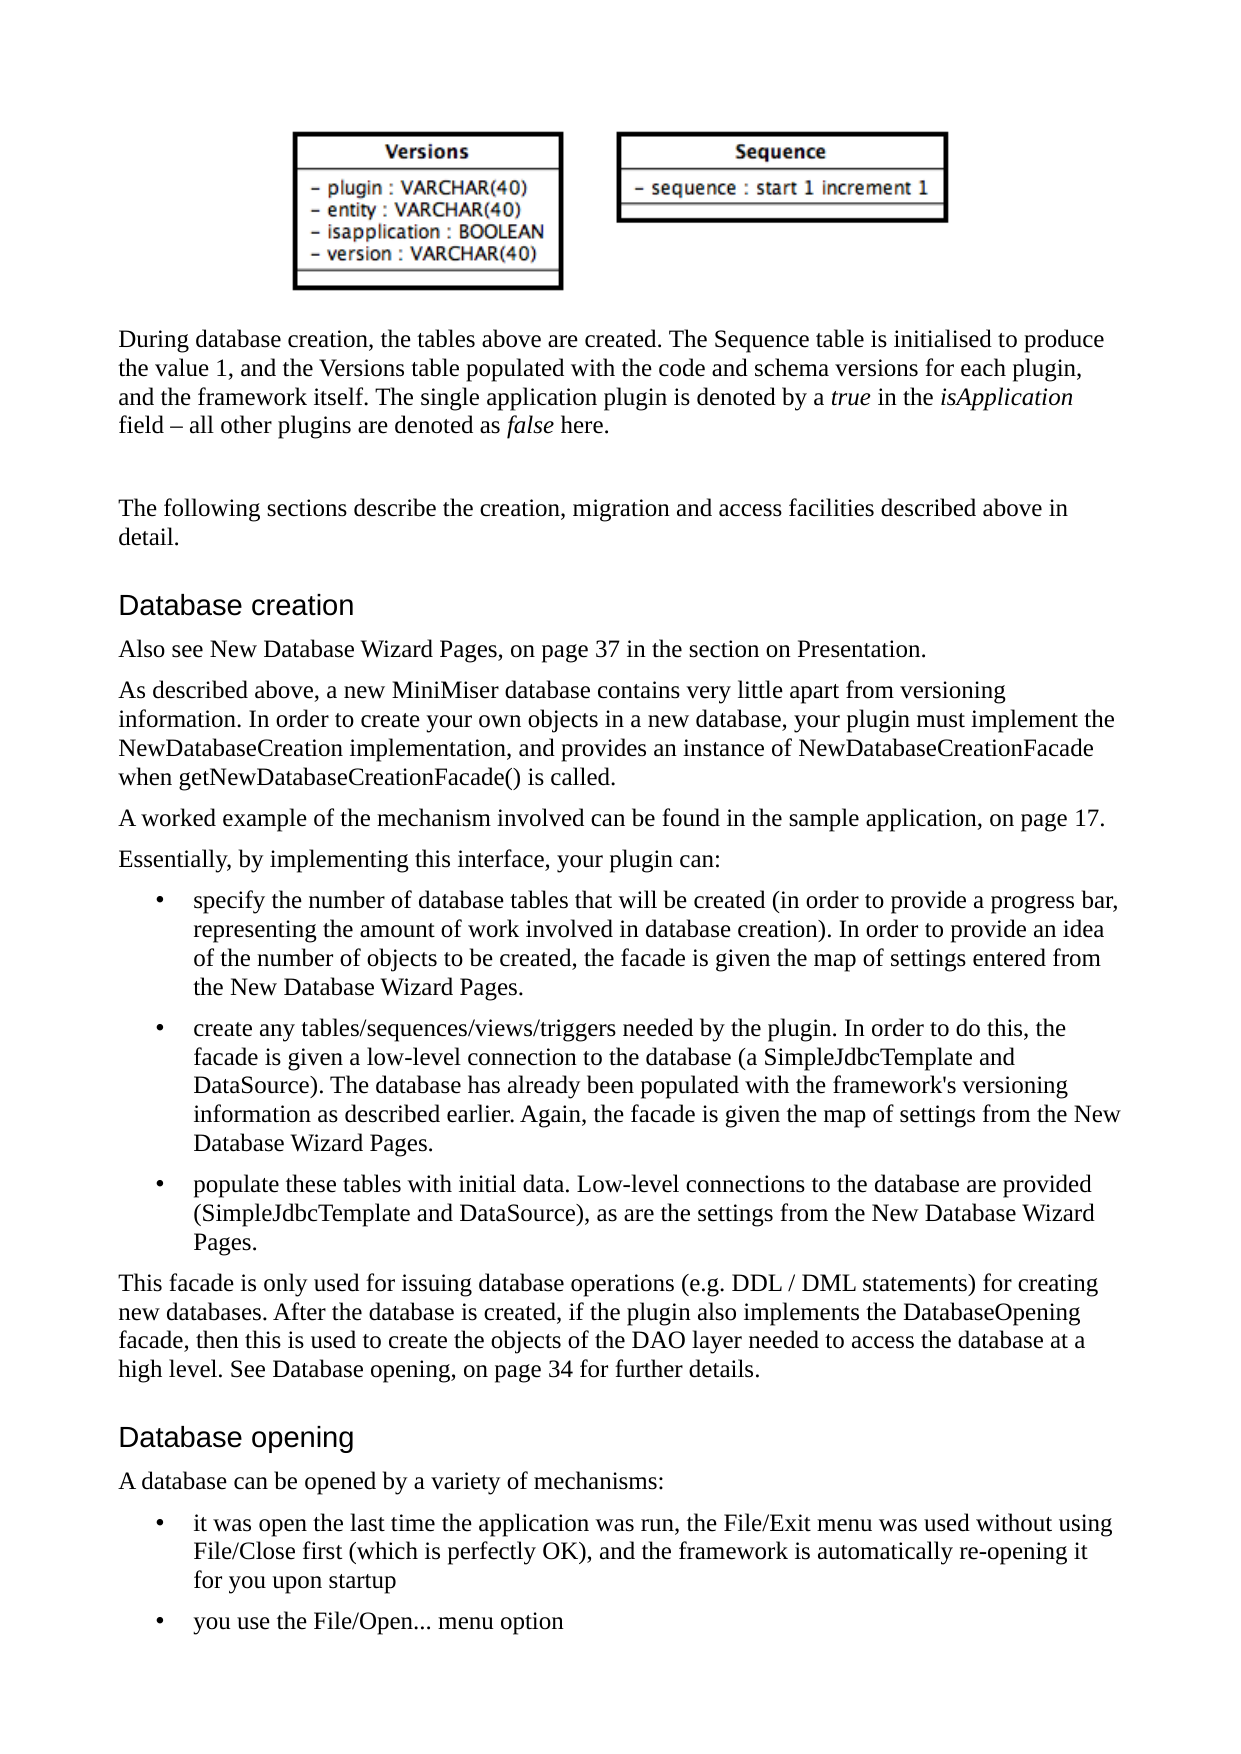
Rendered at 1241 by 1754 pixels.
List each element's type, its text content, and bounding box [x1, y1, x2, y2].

list create any tables/sequences/views/triggers needed by the plugin. In order to do this, the facade is given a low-level connection to the database (a SimpleJdbcTemplate and DataSource). The database has already been populated with the framework's versioning information as described earlier. Again, the facade is given the map of settings from the New Database Wizard Pages. [156, 1013, 1122, 1157]
text As described above, a new MiniMiser database contains very little apart from versioning information. In order to create your own objects in a new database, your plugin must implement the NewDatabaseCreation implementation, and provides an instance of NewDatabaseCreationFacade when getNewDatabaseCreationFacade() is called. [118, 675, 1122, 790]
list you use the File/Open... menu option [156, 1606, 1122, 1635]
list populate these tables with initial data. Low-level connections to the database are provided (SimpleJdbcTemplate and DataSource), as are the settings from the New Database Wizard Pages. [156, 1169, 1122, 1255]
text During database creation, the tables above are created. The Sequence table is initialised to produce the value 1, and the Versions table populated with the code and schema versions for each plugin, and the framework itself. The single application plugin is denoted by a true in the isApplication field – all other plugins are denoted as false here. [118, 324, 1122, 439]
text The following sections describe the creation, migration and access facilities described above in detail. [118, 493, 1122, 551]
text Essentially, by implementing this interface, your plugin can: [118, 844, 1122, 873]
text Also see New Database Wizard Pages, on page 37 in the section on Presentation. [118, 634, 1122, 663]
subtitle Database creation [118, 588, 1122, 622]
text This facade is only used for issuing database operations (e.g. DDL / DML statements) for creating new databases. After the database is created, if the plugin also implements the DatabaseOpening facade, then this is used to create the objects of the DAO layer needed to access the database at a high level. See Database opening, on page 34 for further details. [118, 1268, 1122, 1383]
text A worked example of the mechanism involved can be found in the sample application, on page 17. [118, 803, 1122, 832]
list it was open the last time the application was run, the File/Exit menu was used without using File/Close first (which is perfectly OK), and the framework is automatically re-opening it for you upon startup [156, 1508, 1122, 1594]
picture [279, 118, 961, 303]
text A database can be opened by a variety of mechanisms: [118, 1466, 1122, 1495]
subtitle Database opening [118, 1420, 1122, 1454]
list specify the number of database tables that will be created (in order to provide a progress bar, representing the amount of work involved in database creation). In order to provide an idea of the number of objects to be created, the facade is given the map of settings entered from the New Database Wizard Pages. [156, 885, 1122, 1000]
